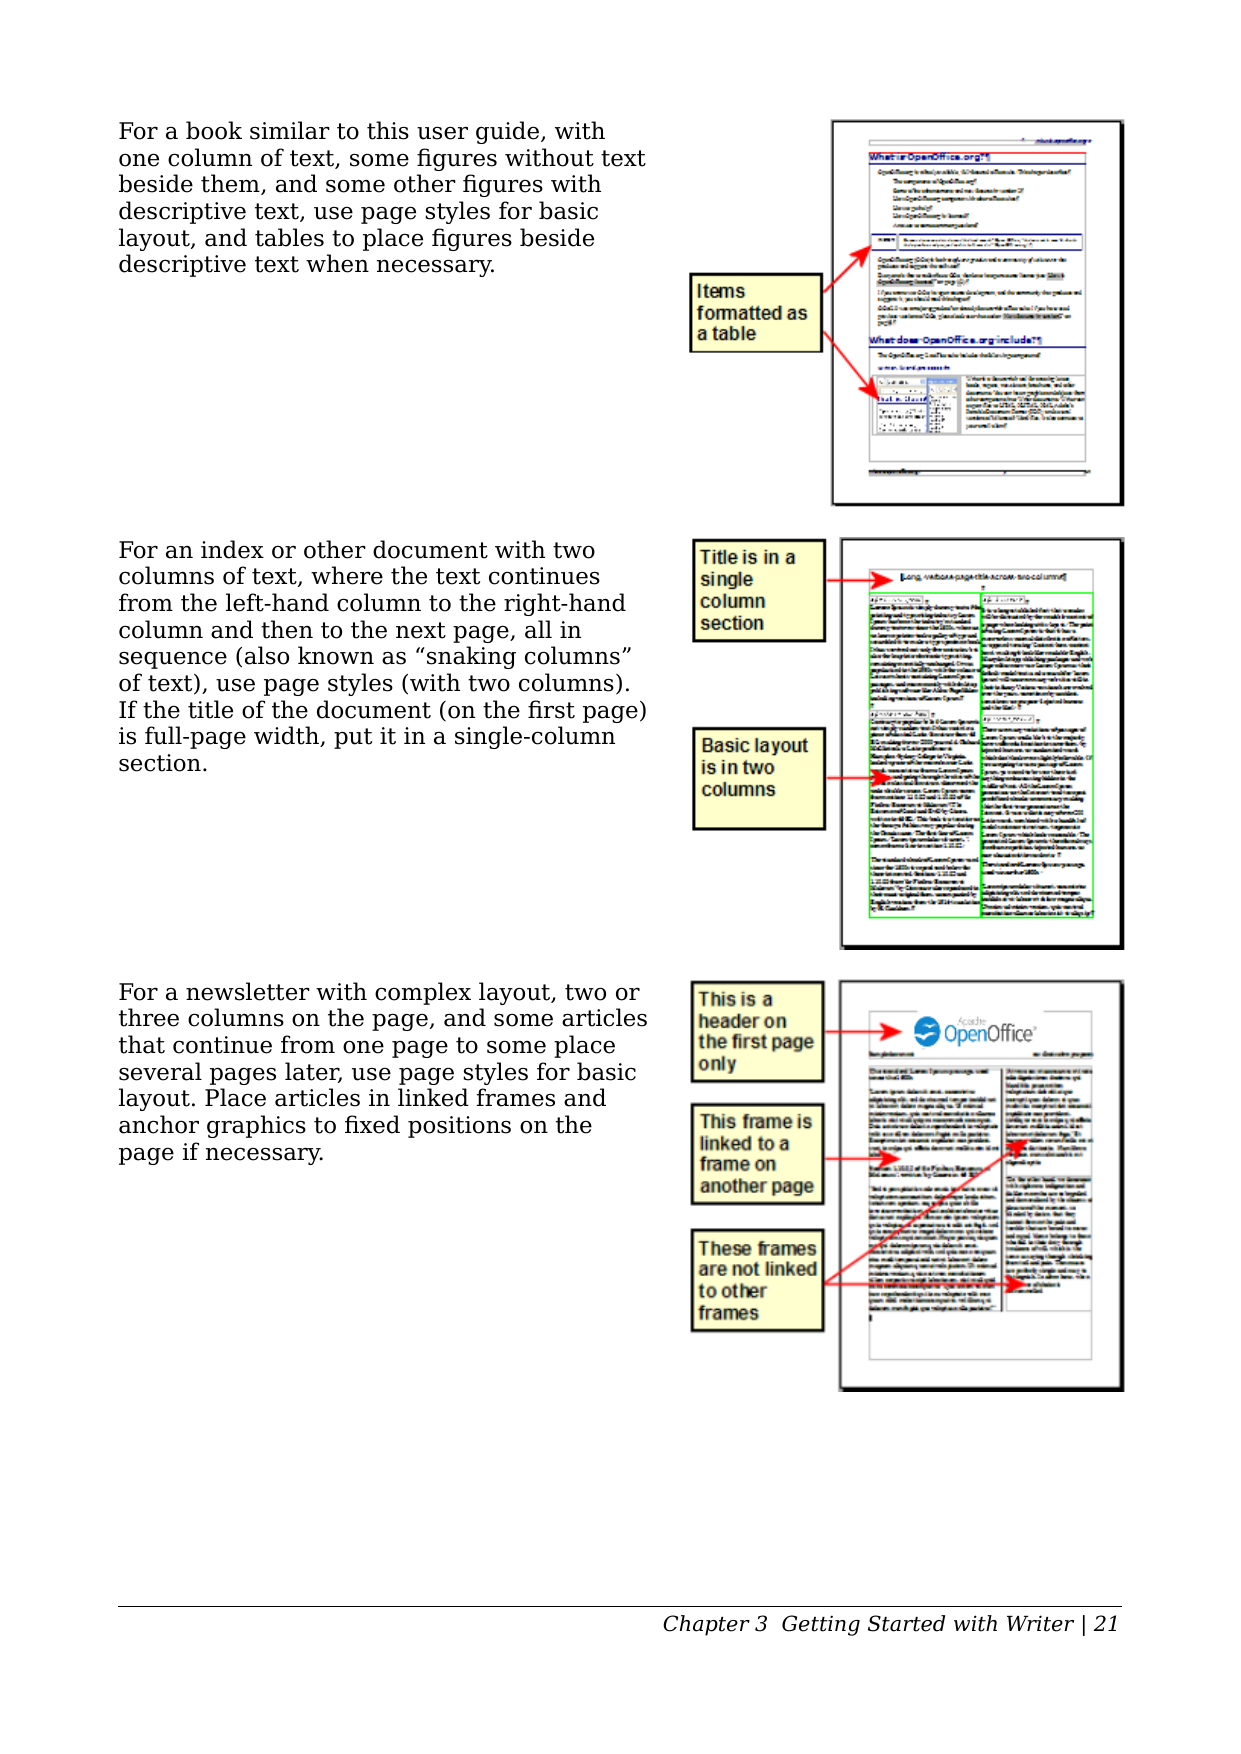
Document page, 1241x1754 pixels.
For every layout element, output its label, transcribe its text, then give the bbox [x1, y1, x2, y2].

picture [688, 536, 1126, 950]
table_cell For a newsletter with complex layout, two or three columns on the page, and some articles that continue from one page to some place several pages later, use page styles for basic layout. Place articles in linked frames and anchor graphics to fixed positions on the page if necessary. [118, 979, 651, 1421]
picture [688, 978, 1126, 1392]
table_header For a book similar to this user guide, with one column of text, some figures without text beside them, and some other figures with descriptive text, use page styles for basic layout, and tables to place figures beside descriptive text when necessary. [118, 118, 651, 537]
table_cell [651, 537, 1126, 979]
picture [688, 118, 1126, 508]
table_cell [651, 979, 1126, 1421]
table_cell For an index or other document with two columns of text, where the text continues from the left-hand column to the right-hand column and then to the next page, all in sequence (also known as “snaking columns” of text), use page styles (with two columns). If the title of the document (on the first page) is full-page width, put it in a single-column section. [118, 537, 651, 979]
table_header [651, 118, 1126, 537]
